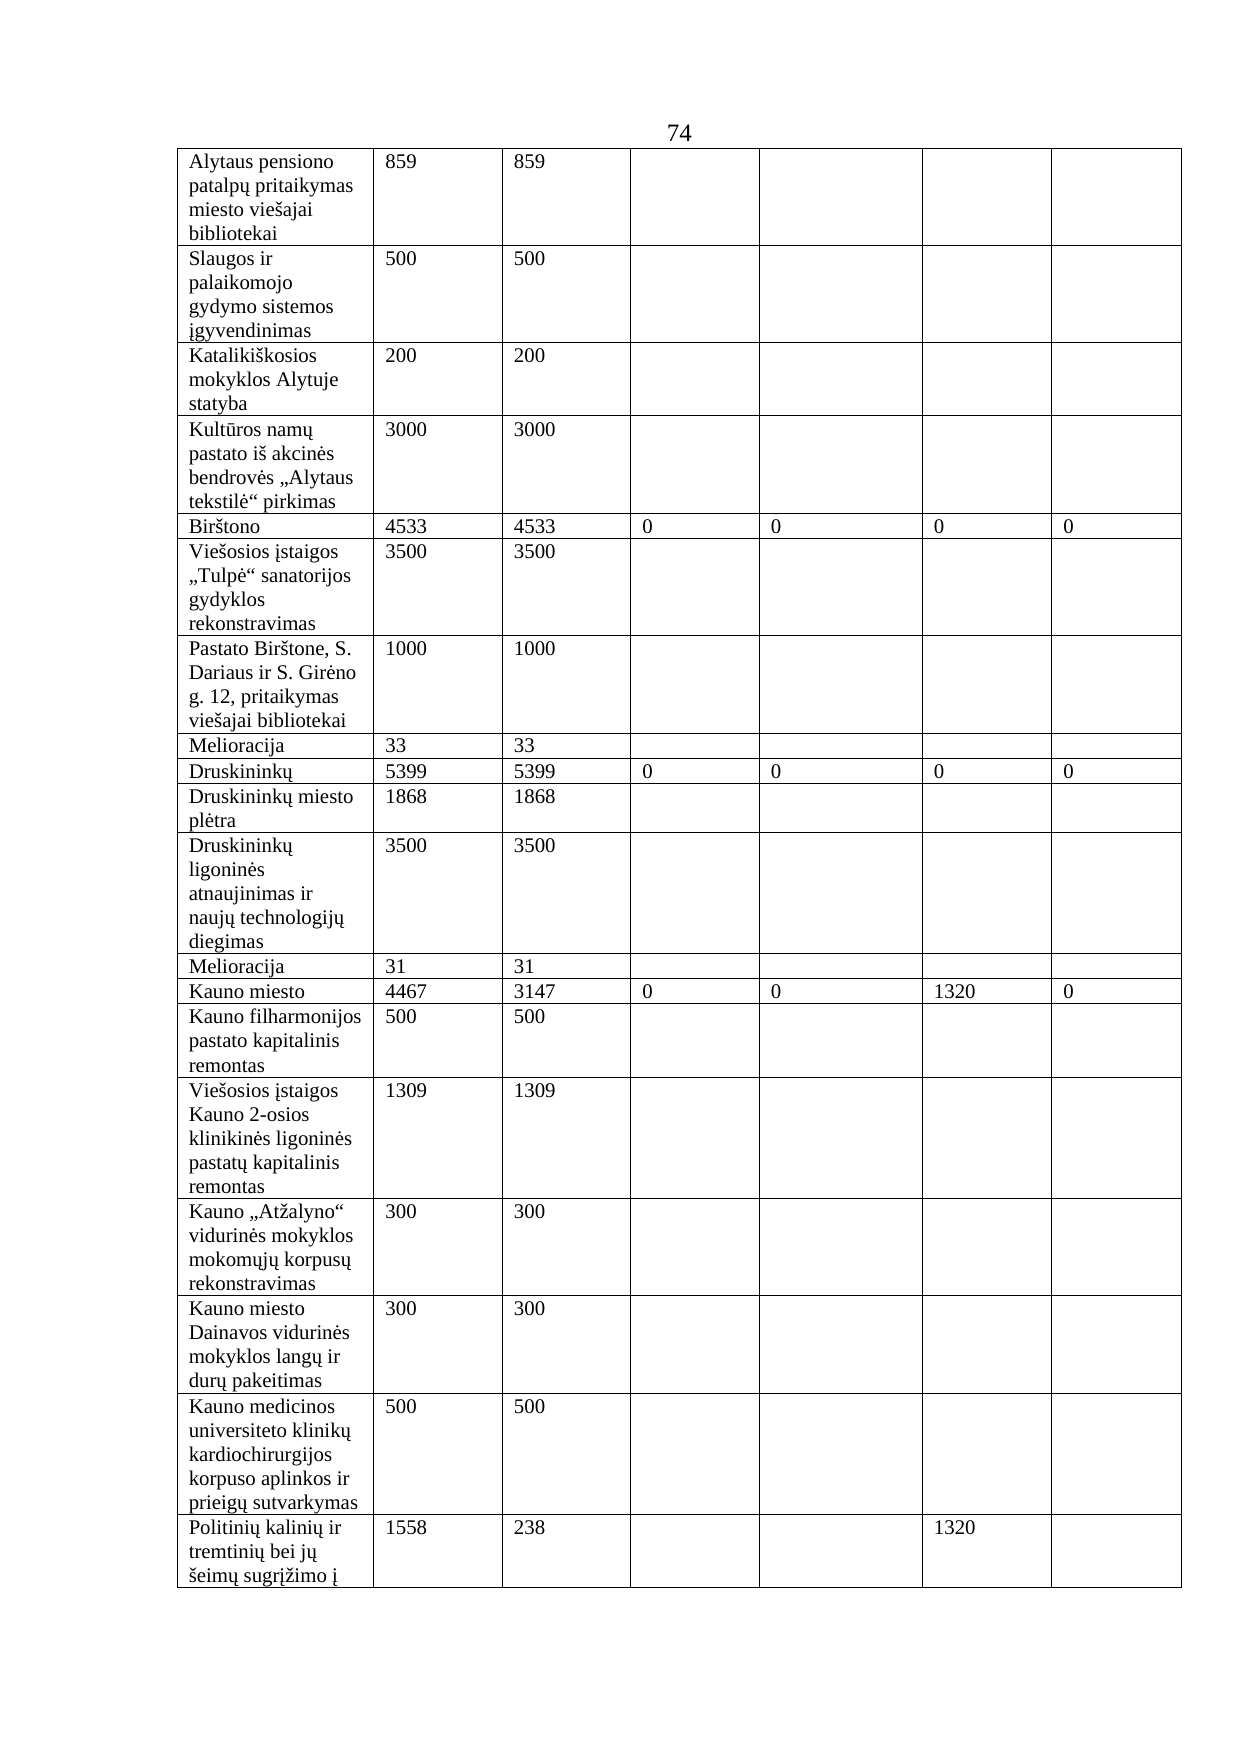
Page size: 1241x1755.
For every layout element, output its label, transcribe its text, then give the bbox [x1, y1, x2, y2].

table_cell 238 [503, 1515, 630, 1587]
table_cell Kauno miesto Dainavos vidurinės mokyklos langų ir durų pakeitimas [178, 1296, 373, 1392]
table_cell [1052, 636, 1181, 732]
table_cell 33 [503, 734, 630, 757]
table_cell [760, 1004, 922, 1077]
table_cell [923, 954, 1051, 978]
table_cell 859 [503, 149, 630, 245]
table_cell Pastato Birštone, S. Dariaus ir S. Girėno g. 12, pritaikymas viešajai bibliotekai [178, 636, 373, 732]
table_cell 5399 [374, 759, 502, 783]
table_cell 1320 [923, 1515, 1051, 1587]
table_cell [1052, 343, 1181, 415]
table_cell Alytaus pensiono patalpų pritaikymas miesto viešajai bibliotekai [178, 149, 373, 245]
table_cell Viešosios įstaigos „Tulpė“ sanatorijos gydyklos rekonstravimas [178, 539, 373, 635]
table_cell [760, 149, 922, 245]
table_cell [631, 734, 759, 757]
table_cell 0 [1052, 979, 1181, 1003]
table_cell 0 [760, 514, 922, 538]
table_cell 3147 [503, 979, 630, 1003]
table_cell Politinių kalinių ir tremtinių bei jų šeimų sugrįžimo į [178, 1515, 373, 1587]
table_cell Kauno miesto [178, 979, 373, 1003]
table_cell 1000 [374, 636, 502, 732]
table_cell [631, 784, 759, 832]
table_cell 3000 [374, 416, 502, 513]
table_cell Katalikiškosios mokyklos Alytuje statyba [178, 343, 373, 415]
table_cell [923, 416, 1051, 513]
table_cell [1052, 149, 1181, 245]
table_cell Kultūros namų pastato iš akcinės bendrovės „Alytaus tekstilė“ pirkimas [178, 416, 373, 513]
table_cell Druskininkų ligoninės atnaujinimas ir naujų technologijų diegimas [178, 833, 373, 953]
table_cell Viešosios įstaigos Kauno 2-osios klinikinės ligoninės pastatų kapitalinis remontas [178, 1078, 373, 1198]
table_cell Kauno „Atžalyno“ vidurinės mokyklos mokomųjų korpusų rekonstravimas [178, 1199, 373, 1295]
table_cell 31 [503, 954, 630, 978]
table_cell Slaugos ir palaikomojo gydymo sistemos įgyvendinimas [178, 246, 373, 342]
table_cell [1052, 954, 1181, 978]
table_cell 0 [923, 759, 1051, 783]
table_cell 31 [374, 954, 502, 978]
table_cell [923, 246, 1051, 342]
table_cell [631, 636, 759, 732]
table_cell [1052, 1515, 1181, 1587]
table_cell [631, 1004, 759, 1077]
table_cell Melioracija [178, 954, 373, 978]
table_cell 4467 [374, 979, 502, 1003]
table_cell [1052, 784, 1181, 832]
table_cell [631, 416, 759, 513]
table_cell [1052, 1078, 1181, 1198]
table_cell 0 [631, 759, 759, 783]
table_cell 5399 [503, 759, 630, 783]
table_cell [1052, 1004, 1181, 1077]
table_cell [1052, 1199, 1181, 1295]
table_cell 3500 [503, 833, 630, 953]
table_cell [760, 784, 922, 832]
table_cell [923, 1199, 1051, 1295]
table_cell [760, 1296, 922, 1392]
table_cell 0 [923, 514, 1051, 538]
table_cell 1558 [374, 1515, 502, 1587]
table_cell [923, 833, 1051, 953]
table_cell [923, 734, 1051, 757]
table_cell 500 [503, 246, 630, 342]
table_cell 3500 [503, 539, 630, 635]
table_cell 200 [374, 343, 502, 415]
table_cell 0 [760, 979, 922, 1003]
table_cell 0 [760, 759, 922, 783]
table_cell 500 [503, 1004, 630, 1077]
table_cell [760, 734, 922, 757]
table_cell 0 [1052, 514, 1181, 538]
table_cell Melioracija [178, 734, 373, 757]
table_cell 500 [503, 1394, 630, 1514]
table_cell 500 [374, 246, 502, 342]
table_cell Birštono [178, 514, 373, 538]
table_cell [631, 1515, 759, 1587]
table_cell [760, 539, 922, 635]
table_cell 4533 [503, 514, 630, 538]
table_cell [1052, 416, 1181, 513]
table_cell Kauno medicinos universiteto klinikų kardiochirurgijos korpuso aplinkos ir prieigų sutvarkymas [178, 1394, 373, 1514]
table_cell [631, 954, 759, 978]
table_cell [760, 1199, 922, 1295]
table_cell 1309 [503, 1078, 630, 1198]
table_cell 3500 [374, 833, 502, 953]
table_cell [631, 1296, 759, 1392]
table_cell [631, 343, 759, 415]
table_cell [923, 539, 1051, 635]
table_cell [1052, 246, 1181, 342]
table_cell 0 [631, 514, 759, 538]
table_cell [631, 149, 759, 245]
table_cell [631, 246, 759, 342]
table_cell 1000 [503, 636, 630, 732]
table_cell 3000 [503, 416, 630, 513]
table_cell [923, 1296, 1051, 1392]
table_cell [631, 1199, 759, 1295]
table_cell [923, 636, 1051, 732]
table_cell Druskininkų [178, 759, 373, 783]
table_cell [760, 343, 922, 415]
table_cell Druskininkų miesto plėtra [178, 784, 373, 832]
table_cell [760, 1078, 922, 1198]
table_cell [760, 636, 922, 732]
table_cell 1320 [923, 979, 1051, 1003]
table_cell [631, 539, 759, 635]
table_cell [760, 954, 922, 978]
table_cell 300 [503, 1199, 630, 1295]
table_cell 500 [374, 1394, 502, 1514]
table_cell 1868 [374, 784, 502, 832]
table_cell 300 [374, 1296, 502, 1392]
table_cell [923, 1078, 1051, 1198]
table_cell 300 [503, 1296, 630, 1392]
table_cell [923, 343, 1051, 415]
table_cell [760, 416, 922, 513]
table_cell [923, 1394, 1051, 1514]
table_cell Kauno filharmonijos pastato kapitalinis remontas [178, 1004, 373, 1077]
table_cell [1052, 734, 1181, 757]
table_cell [631, 1078, 759, 1198]
table_cell [1052, 1296, 1181, 1392]
table_cell 859 [374, 149, 502, 245]
table_cell 500 [374, 1004, 502, 1077]
table_cell 3500 [374, 539, 502, 635]
table_cell [1052, 1394, 1181, 1514]
table_cell [923, 784, 1051, 832]
table_cell [923, 149, 1051, 245]
table_cell [760, 833, 922, 953]
table_cell 1868 [503, 784, 630, 832]
table_cell [631, 1394, 759, 1514]
table_cell [760, 1515, 922, 1587]
table_cell [923, 1004, 1051, 1077]
table_cell 33 [374, 734, 502, 757]
table_cell [1052, 539, 1181, 635]
table_cell 0 [631, 979, 759, 1003]
table_cell 4533 [374, 514, 502, 538]
table_cell 1309 [374, 1078, 502, 1198]
table_cell 200 [503, 343, 630, 415]
table_cell [760, 246, 922, 342]
table_cell 300 [374, 1199, 502, 1295]
table_cell 0 [1052, 759, 1181, 783]
table_cell [1052, 833, 1181, 953]
table_cell [631, 833, 759, 953]
table_cell [760, 1394, 922, 1514]
